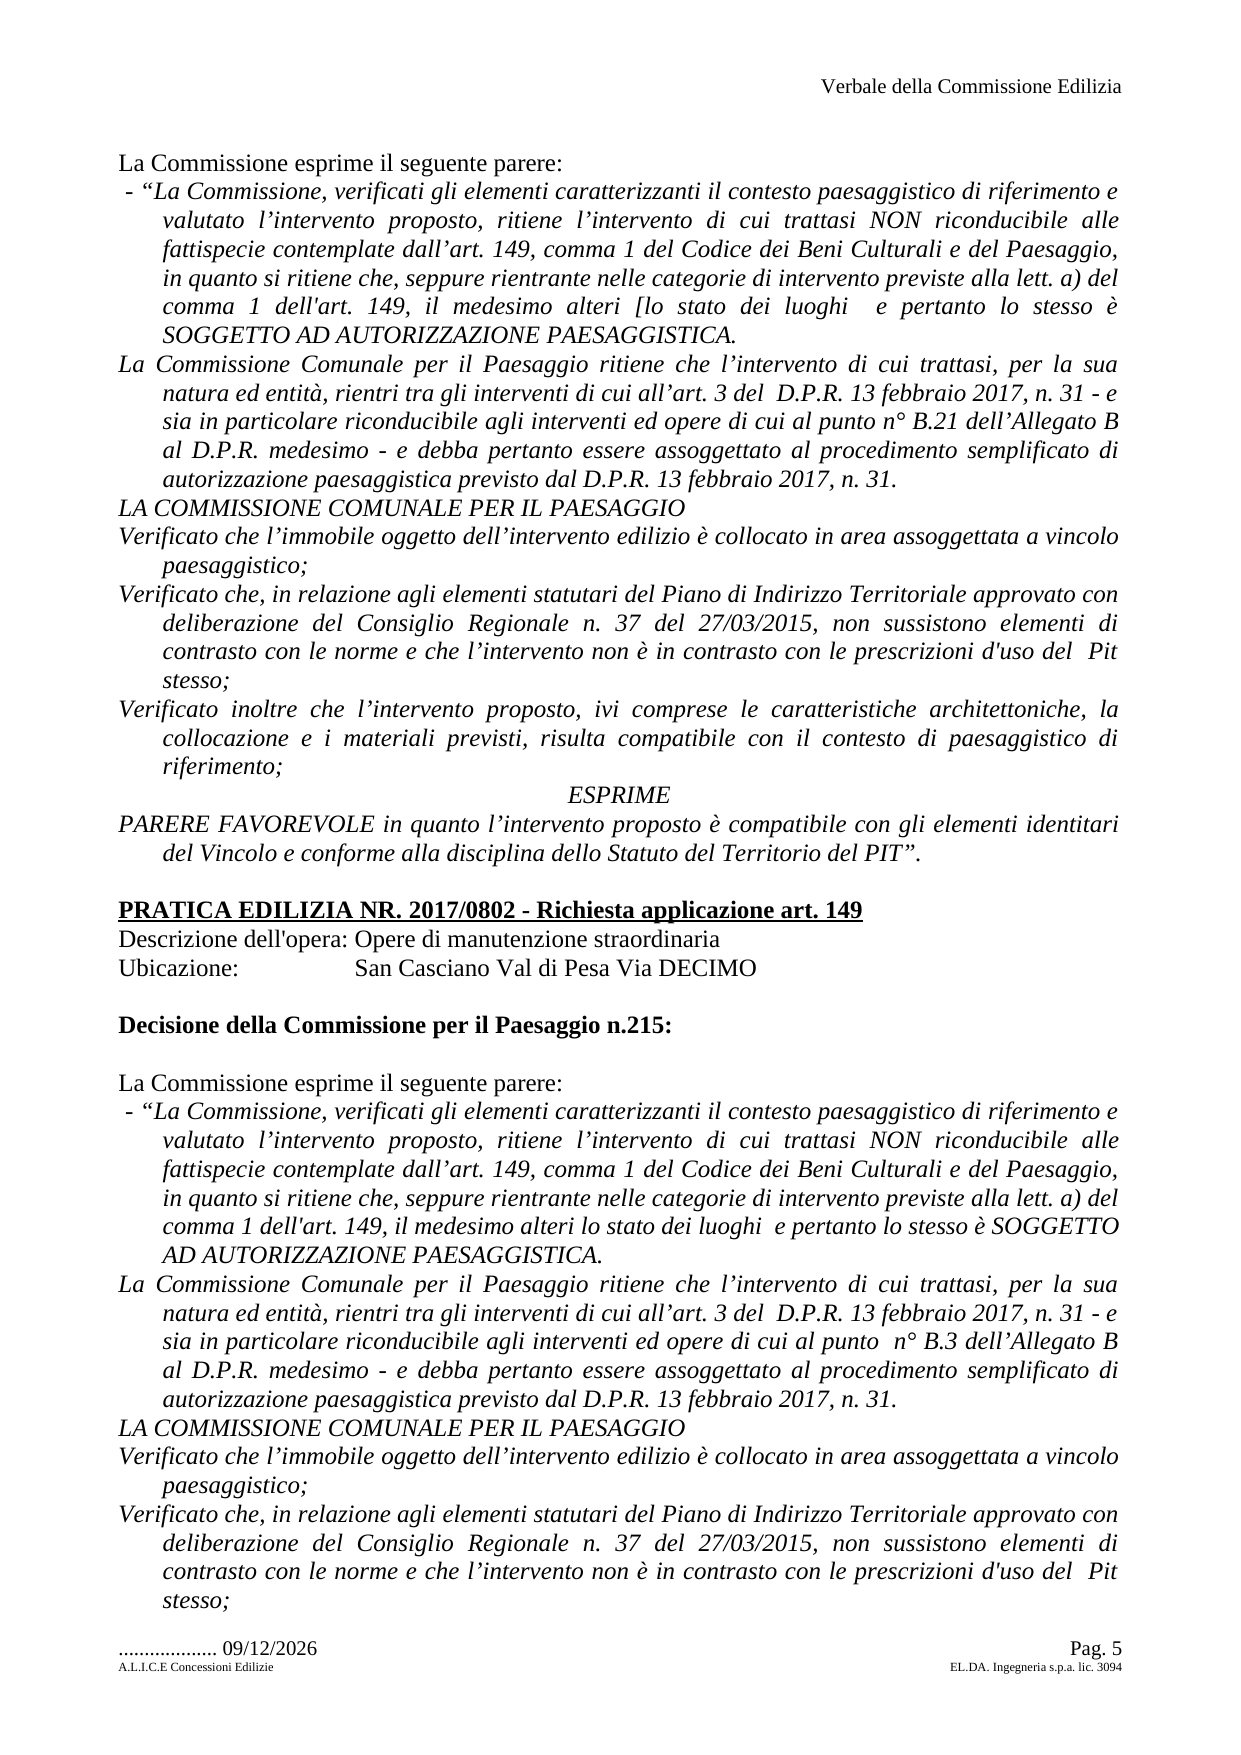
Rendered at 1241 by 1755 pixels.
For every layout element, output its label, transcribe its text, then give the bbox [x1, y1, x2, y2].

text La Commissione Comunale per il Paesaggio ritiene che l’intervento di cui trattasi, per la sua natura ed entità, rientri tra gli interventi di cui all’art. 3 del D.P.R. 13 febbraio 2017, n. 31 - e sia in particolare riconducibile agli interventi ed opere di cui al punto n° B.21 dell’Allegato B al D.P.R. medesimo - e debba pertanto essere assoggettato al procedimento semplificato di autorizzazione paesaggistica previsto dal D.P.R. 13 febbraio 2017, n. 31. [118, 349, 1122, 493]
text LA COMMISSIONE COMUNALE PER IL PAESAGGIO [118, 1413, 1122, 1441]
text Verificato che l’immobile oggetto dell’intervento edilizio è collocato in area assoggettata a vincolo paesaggistico; [118, 1441, 1122, 1499]
text Verificato che, in relazione agli elementi statutari del Piano di Indirizzo Territoriale approvato con deliberazione del Consiglio Regionale n. 37 del 27/03/2015, non sussistono elementi di contrasto con le norme e che l’intervento non è in contrasto con le prescrizioni d'uso del Pit stesso; [118, 579, 1122, 694]
text Verificato inoltre che l’intervento proposto, ivi comprese le caratteristiche architettoniche, la collocazione e i materiali previsti, risulta compatibile con il contesto di paesaggistico di riferimento; [118, 694, 1122, 780]
text ESPRIME [118, 780, 1122, 809]
text - “La Commissione, verificati gli elementi caratterizzanti il contesto paesaggistico di riferimento e valutato l’intervento proposto, ritiene l’intervento di cui trattasi NON riconducibile alle fattispecie contemplate dall’art. 149, comma 1 del Codice dei Beni Culturali e del Paesaggio, in quanto si ritiene che, seppure rientrante nelle categorie di intervento previste alla lett. a) del comma 1 dell'art. 149, il medesimo alteri lo stato dei luoghi e pertanto lo stesso è SOGGETTO AD AUTORIZZAZIONE PAESAGGISTICA. [118, 1096, 1122, 1269]
text Verificato che, in relazione agli elementi statutari del Piano di Indirizzo Territoriale approvato con deliberazione del Consiglio Regionale n. 37 del 27/03/2015, non sussistono elementi di contrasto con le norme e che l’intervento non è in contrasto con le prescrizioni d'uso del Pit stesso; [118, 1499, 1122, 1614]
text PARERE FAVOREVOLE in quanto l’intervento proposto è compatibile con gli elementi identitari del Vincolo e conforme alla disciplina dello Statuto del Territorio del PIT”. [118, 809, 1122, 866]
text La Commissione esprime il seguente parere: [118, 148, 1122, 176]
text - “La Commissione, verificati gli elementi caratterizzanti il contesto paesaggistico di riferimento e valutato l’intervento proposto, ritiene l’intervento di cui trattasi NON riconducibile alle fattispecie contemplate dall’art. 149, comma 1 del Codice dei Beni Culturali e del Paesaggio, in quanto si ritiene che, seppure rientrante nelle categorie di intervento previste alla lett. a) del comma 1 dell'art. 149, il medesimo alteri [lo stato dei luoghi e pertanto lo stesso è SOGGETTO AD AUTORIZZAZIONE PAESAGGISTICA. [118, 176, 1122, 349]
text La Commissione Comunale per il Paesaggio ritiene che l’intervento di cui trattasi, per la sua natura ed entità, rientri tra gli interventi di cui all’art. 3 del D.P.R. 13 febbraio 2017, n. 31 - e sia in particolare riconducibile agli interventi ed opere di cui al punto n° B.3 dell’Allegato B al D.P.R. medesimo - e debba pertanto essere assoggettato al procedimento semplificato di autorizzazione paesaggistica previsto dal D.P.R. 13 febbraio 2017, n. 31. [118, 1269, 1122, 1413]
text Decisione della Commissione per il Paesaggio n.215: [118, 1010, 1122, 1039]
text La Commissione esprime il seguente parere: [118, 1068, 1122, 1096]
text Descrizione dell'opera: Opere di manutenzione straordinaria [118, 924, 1122, 953]
text PRATICA EDILIZIA NR. 2017/0802 - Richiesta applicazione art. 149 [118, 895, 1122, 924]
text Verificato che l’immobile oggetto dell’intervento edilizio è collocato in area assoggettata a vincolo paesaggistico; [118, 521, 1122, 579]
text LA COMMISSIONE COMUNALE PER IL PAESAGGIO [118, 493, 1122, 521]
text Ubicazione: San Casciano Val di Pesa Via DECIMO [118, 953, 1122, 981]
